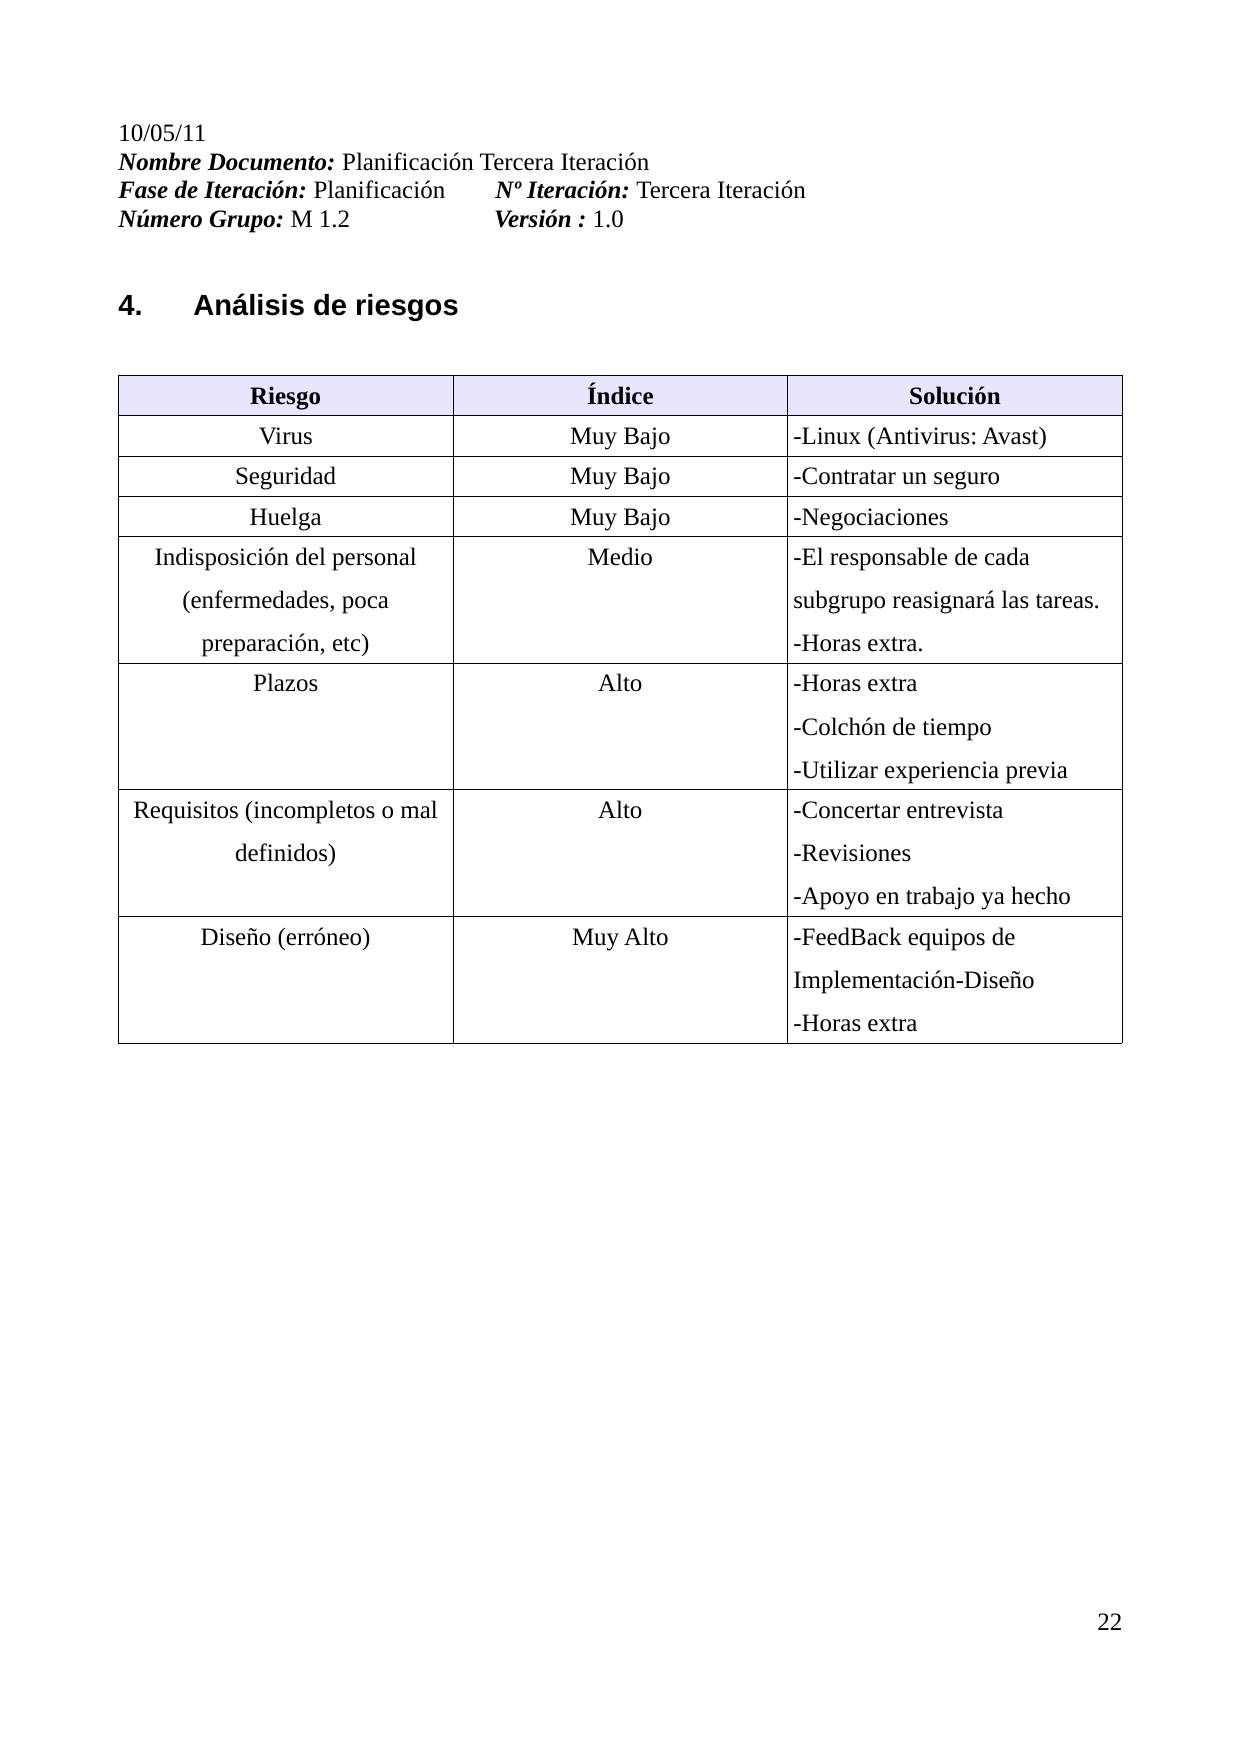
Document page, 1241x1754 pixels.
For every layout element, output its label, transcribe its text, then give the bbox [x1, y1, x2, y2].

table_cell -Horas extra -Colchón de tiempo -Utilizar experiencia previa [788, 664, 1122, 789]
table_cell Plazos [119, 664, 453, 789]
table_header Solución [788, 376, 1122, 415]
table_cell Diseño (erróneo) [119, 917, 453, 1042]
table_cell Muy Bajo [454, 497, 787, 536]
table_cell Muy Bajo [454, 457, 787, 496]
table_cell -FeedBack equipos de Implementación-Diseño -Horas extra [788, 917, 1122, 1042]
table_cell -El responsable de cada subgrupo reasignará las tareas. -Horas extra. [788, 537, 1122, 663]
table_cell Alto [454, 664, 787, 789]
table_cell Muy Bajo [454, 416, 787, 456]
table_cell Indisposición del personal (enfermedades, poca preparación, etc) [119, 537, 453, 663]
subtitle Análisis de riesgos [118, 288, 1122, 321]
table_cell Virus [119, 416, 453, 456]
table_cell -Contratar un seguro [788, 457, 1122, 496]
table_header Índice [454, 376, 787, 415]
table_cell Muy Alto [454, 917, 787, 1042]
table_cell Requisitos (incompletos o mal definidos) [119, 790, 453, 916]
table_cell Medio [454, 537, 787, 663]
table_header Riesgo [119, 376, 453, 415]
table_cell -Linux (Antivirus: Avast) [788, 416, 1122, 456]
table_cell -Negociaciones [788, 497, 1122, 536]
table_cell Huelga [119, 497, 453, 536]
table_cell Seguridad [119, 457, 453, 496]
table_cell -Concertar entrevista -Revisiones -Apoyo en trabajo ya hecho [788, 790, 1122, 916]
table_cell Alto [454, 790, 787, 916]
